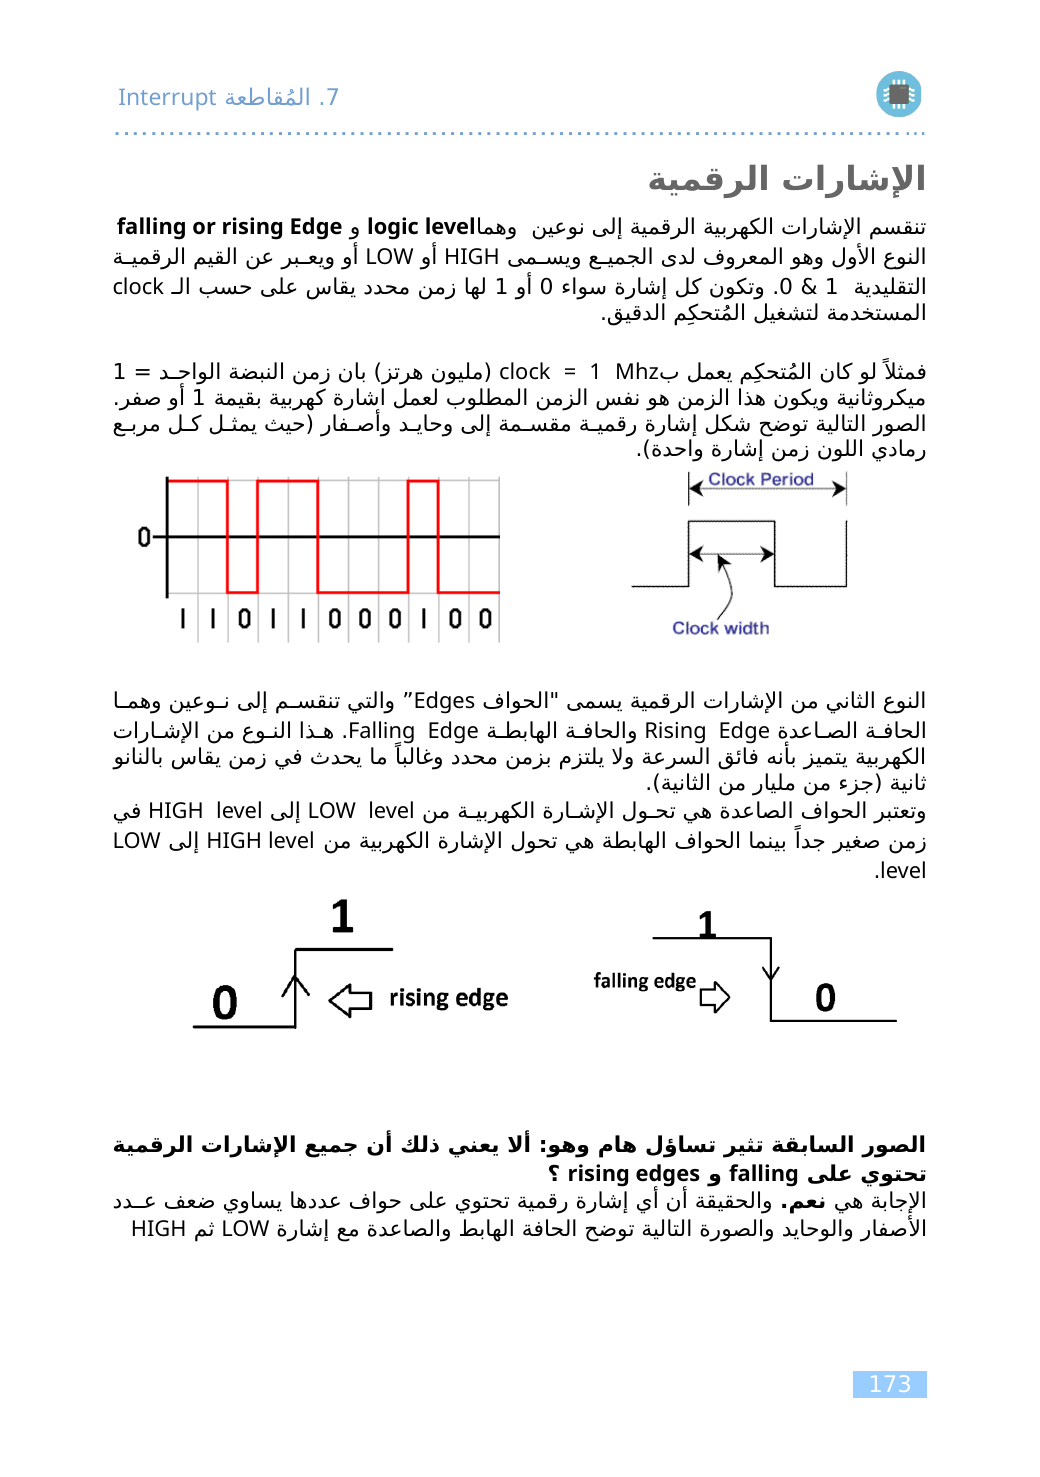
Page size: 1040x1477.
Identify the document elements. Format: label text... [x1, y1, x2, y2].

picture [133, 467, 500, 650]
table_header [520, 885, 927, 1103]
picture [561, 890, 922, 1074]
table_header [113, 885, 520, 1103]
text النوع الثاني من الإشارات الرقمية يسمى "الحواف Edges” والتي تنقسم إلى نوعين وهما الحافة الصاعدة Rising Edge والحافة الهابطة Falling Edge. هذا النوع من الإشارات الكهربية يتميز بأنه فائق السرعة ولا يلتزم بزمن محدد وغالباً ما يحدث في زمن يقاس بالنانو ثانية (جزء من مليار من الثانية). [112, 685, 927, 795]
table_header [113, 462, 506, 655]
text تنقسم الإشارات الكهربية الرقمية إلى نوعين وهماlogic level و falling or rising Edge [112, 211, 927, 241]
table_header [506, 462, 853, 655]
picture [876, 71, 922, 117]
picture [153, 890, 514, 1078]
subtitle الإشارات الرقمية [112, 160, 927, 198]
text النوع الأول وهو المعروف لدى الجميع ويسمى HIGH أو LOW أو ويعبر عن القيم الرقمية التقليدية 1 & 0. وتكون كل إشارة سواء 0 أو 1 لها زمن محدد يقاس على حسب الـ clock المستخدمة لتشغيل المُتحكِم الدقيق. [112, 241, 927, 326]
text فمثلاً لو كان المُتحكِم يعمل بclock = 1 Mhz (مليون هرتز) بان زمن النبضة الواحد = 1 ميكروثانية ويكون هذا الزمن هو نفس الزمن المطلوب لعمل اشارة كهربية بقيمة 1 أو صفر. الصور التالية توضح شكل إشارة رقمية مقسمة إلى وحايد وأصفار (حيث يمثل كل مربع رمادي اللون زمن إشارة واحدة). [112, 356, 927, 462]
text الصور السابقة تثير تساؤل هام وهو: ألا يعني ذلك أن جميع الإشارات الرقمية تحتوي على falling و rising edges ؟ [112, 1132, 927, 1188]
text وتعتبر الحواف الصاعدة هي تحول الإشارة الكهربية من LOW level إلى HIGH level في زمن صغير جداً بينما الحواف الهابطة هي تحول الإشارة الكهربية من HIGH level إلى LOW level. [112, 795, 927, 885]
picture [631, 467, 848, 648]
text الإجابة هي نعم. والحقيقة أن أي إشارة رقمية تحتوي على حواف عددها يساوي ضعف عدد اﻷصفار والوحايد والصورة التالية توضح الحافة الهابط والصاعدة مع إشارة LOW ثم HIGH [112, 1188, 927, 1243]
